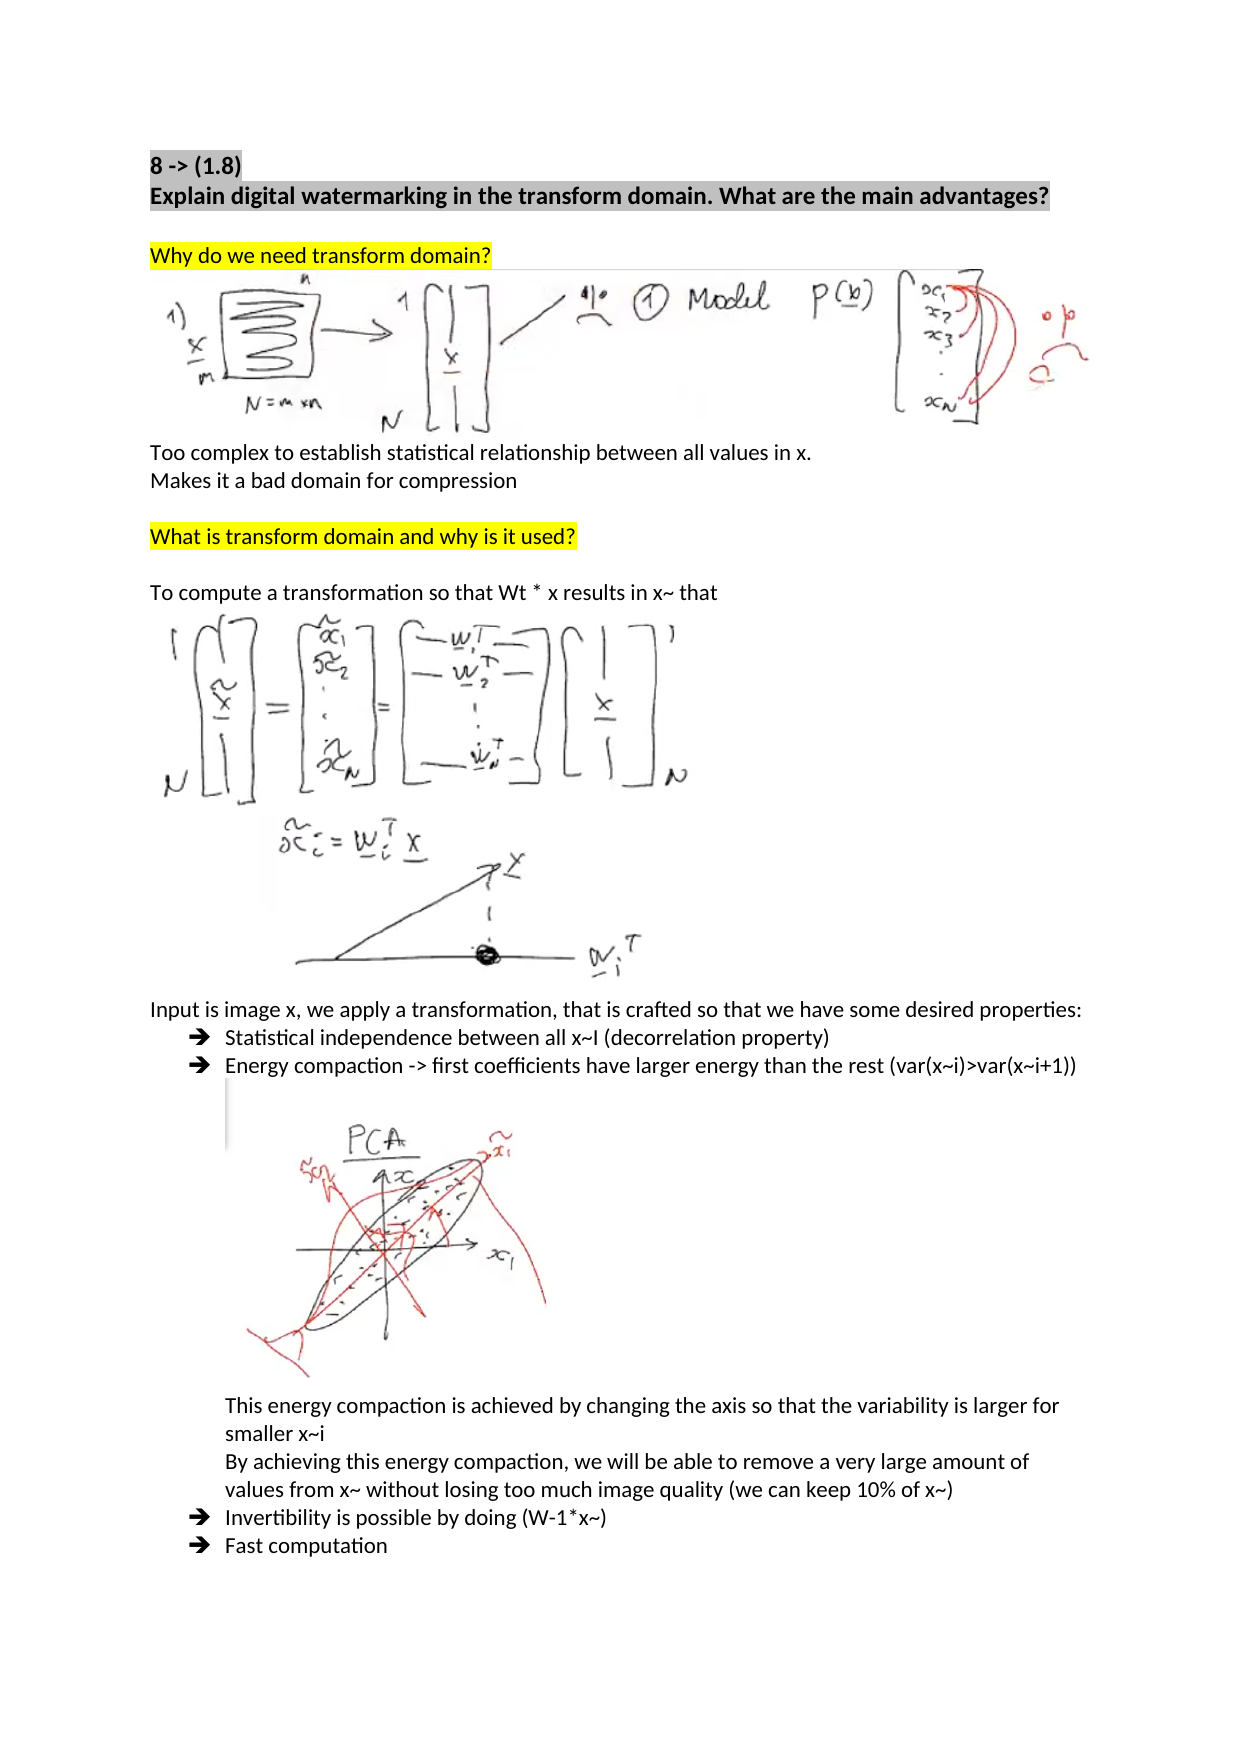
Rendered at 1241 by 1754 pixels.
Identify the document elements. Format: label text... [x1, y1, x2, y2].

list This energy compaction is achieved by changing the axis so that the variability is larger for smaller x~i [225, 1391, 1090, 1447]
text Input is image x, we apply a transformation, that is crafted so that we have some desired properties: [150, 995, 1090, 1023]
list Statistical independence between all x~I (decorrelation property) [187, 1023, 1090, 1051]
list Invertibility is possible by doing (W-1*x~) [187, 1503, 1090, 1531]
list Energy compaction -> first coefficients have larger energy than the rest (var(x~i)>var(x~i+1)) [187, 1051, 1090, 1079]
list Fast computation [187, 1531, 1090, 1559]
text Too complex to establish statistical relationship between all values in x. [150, 438, 1090, 466]
text 8 -> (1.8) [150, 150, 1090, 181]
text What is transform domain and why is it used? [150, 522, 1090, 550]
text Makes it a bad domain for compression [150, 466, 1090, 494]
text To compute a transformation so that Wt * x results in x~ that [150, 578, 1090, 606]
text Why do we need transform domain? [150, 242, 1090, 269]
text Explain digital watermarking in the transform domain. What are the main advantages? [150, 181, 1090, 211]
list By achieving this energy compaction, we will be able to remove a very large amount of values from x~ without losing too much image quality (we can keep 10% of x~) [225, 1447, 1090, 1503]
